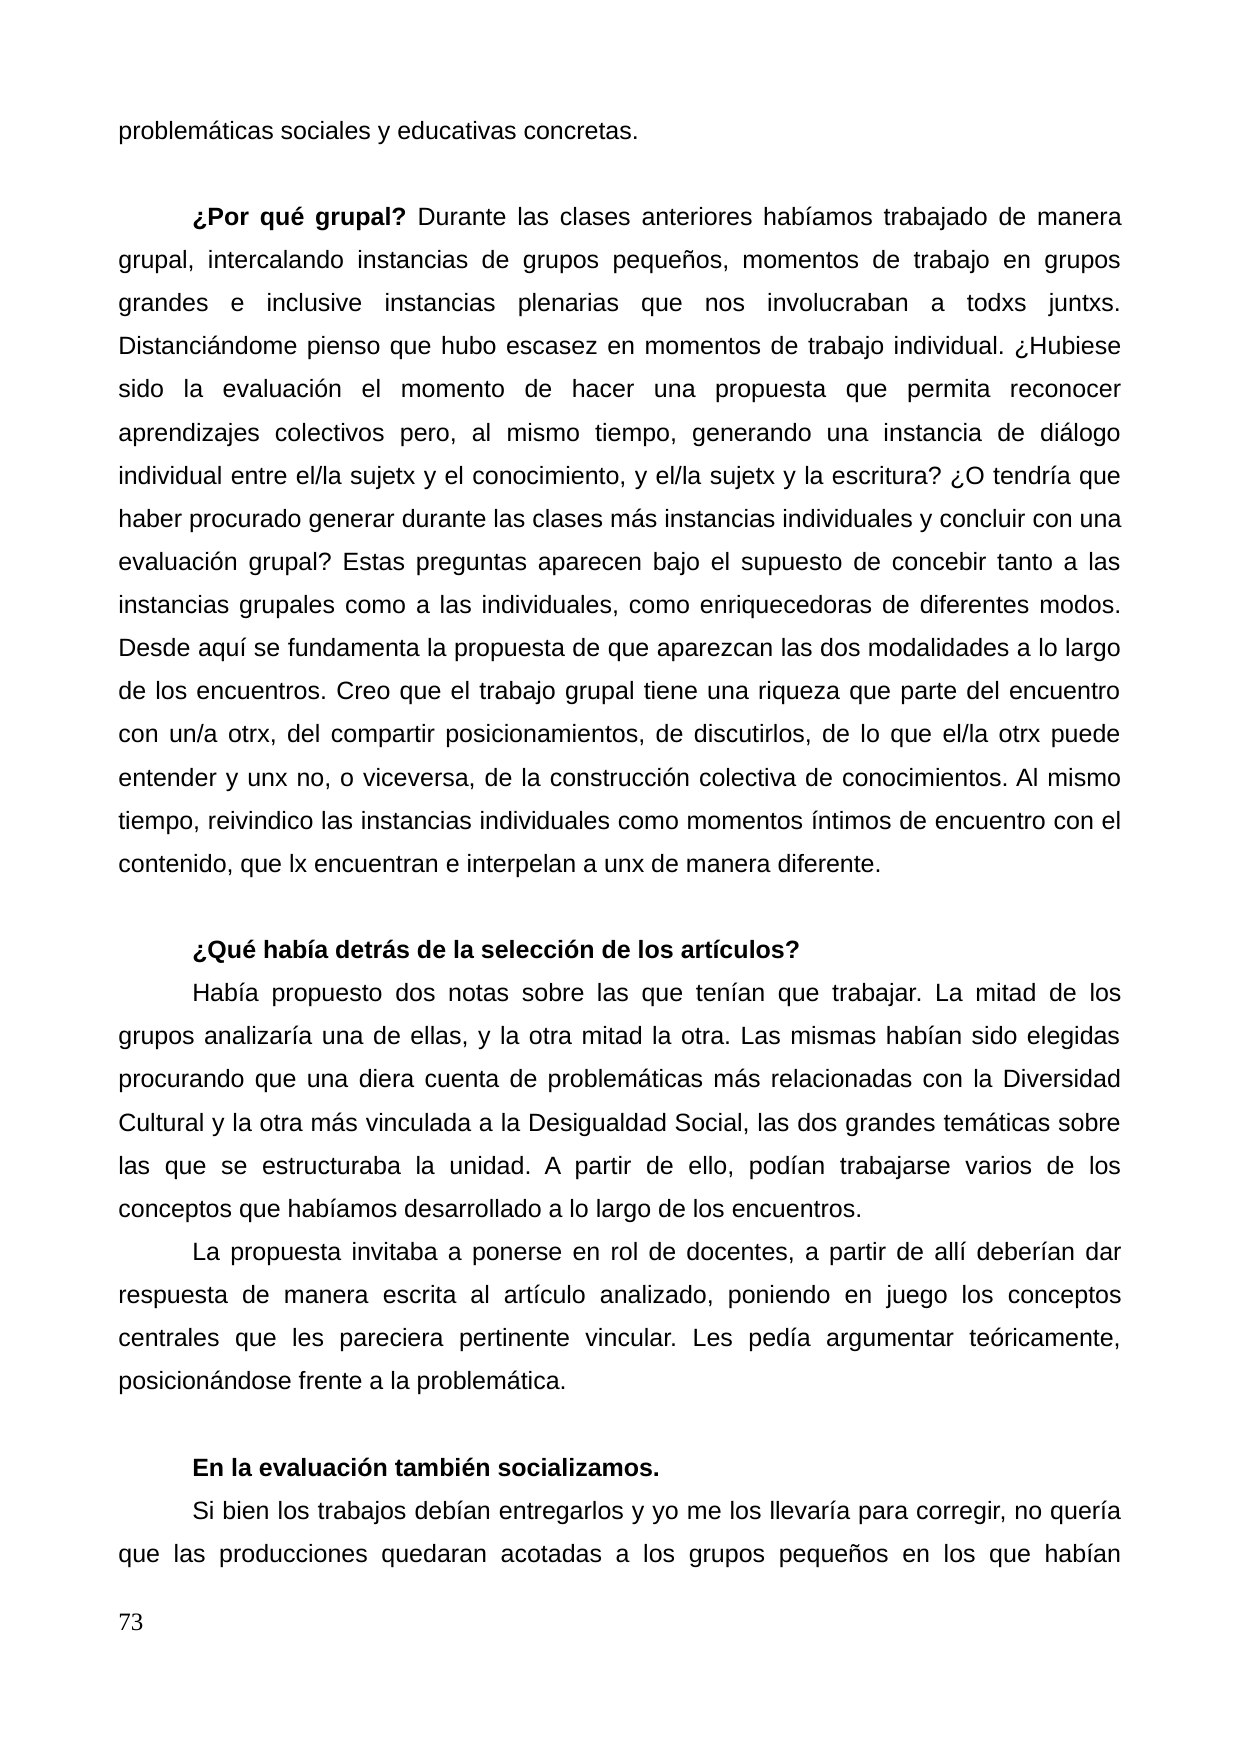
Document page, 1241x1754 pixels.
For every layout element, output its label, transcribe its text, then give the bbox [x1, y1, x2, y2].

text ¿Por qué grupal? Durante las clases anteriores habíamos trabajado de manera grupal, intercalando instancias de grupos pequeños, momentos de trabajo en grupos grandes e inclusive instancias plenarias que nos involucraban a todxs juntxs. Distanciándome pienso que hubo escasez en momentos de trabajo individual. ¿Hubiese sido la evaluación el momento de hacer una propuesta que permita reconocer aprendizajes colectivos pero, al mismo tiempo, generando una instancia de diálogo individual entre el/la sujetx y el conocimiento, y el/la sujetx y la escritura? ¿O tendría que haber procurado generar durante las clases más instancias individuales y concluir con una evaluación grupal? Estas preguntas aparecen bajo el supuesto de concebir tanto a las instancias grupales como a las individuales, como enriquecedoras de diferentes modos. Desde aquí se fundamenta la propuesta de que aparezcan las dos modalidades a lo largo de los encuentros. Creo que el trabajo grupal tiene una riqueza que parte del encuentro con un/a otrx, del compartir posicionamientos, de discutirlos, de lo que el/la otrx puede entender y unx no, o viceversa, de la construcción colectiva de conocimientos. Al mismo tiempo, reivindico las instancias individuales como momentos íntimos de encuentro con el contenido, que lx encuentran e interpelan a unx de manera diferente. [118, 202, 1123, 877]
text La propuesta invitaba a ponerse en rol de docentes, a partir de allí deberían dar respuesta de manera escrita al artículo analizado, poniendo en juego los conceptos centrales que les pareciera pertinente vincular. Les pedía argumentar teóricamente, posicionándose frente a la problemática. [118, 1237, 1123, 1395]
text Había propuesto dos notas sobre las que tenían que trabajar. La mitad de los grupos analizaría una de ellas, y la otra mitad la otra. Las mismas habían sido elegidas procurando que una diera cuenta de problemáticas más relacionadas con la Diversidad Cultural y la otra más vinculada a la Desigualdad Social, las dos grandes temáticas sobre las que se estructuraba la unidad. A partir de ello, podían trabajarse varios de los conceptos que habíamos desarrollado a lo largo de los encuentros. [118, 978, 1123, 1222]
text problemáticas sociales y educativas concretas. [118, 116, 1123, 144]
text En la evaluación también socializamos. [118, 1452, 1123, 1481]
text ¿Qué había detrás de la selección de los artículos? [118, 935, 1123, 964]
text Si bien los trabajos debían entregarlos y yo me los llevaría para corregir, no quería que las producciones quedaran acotadas a los grupos pequeños en los que habían [118, 1496, 1123, 1567]
